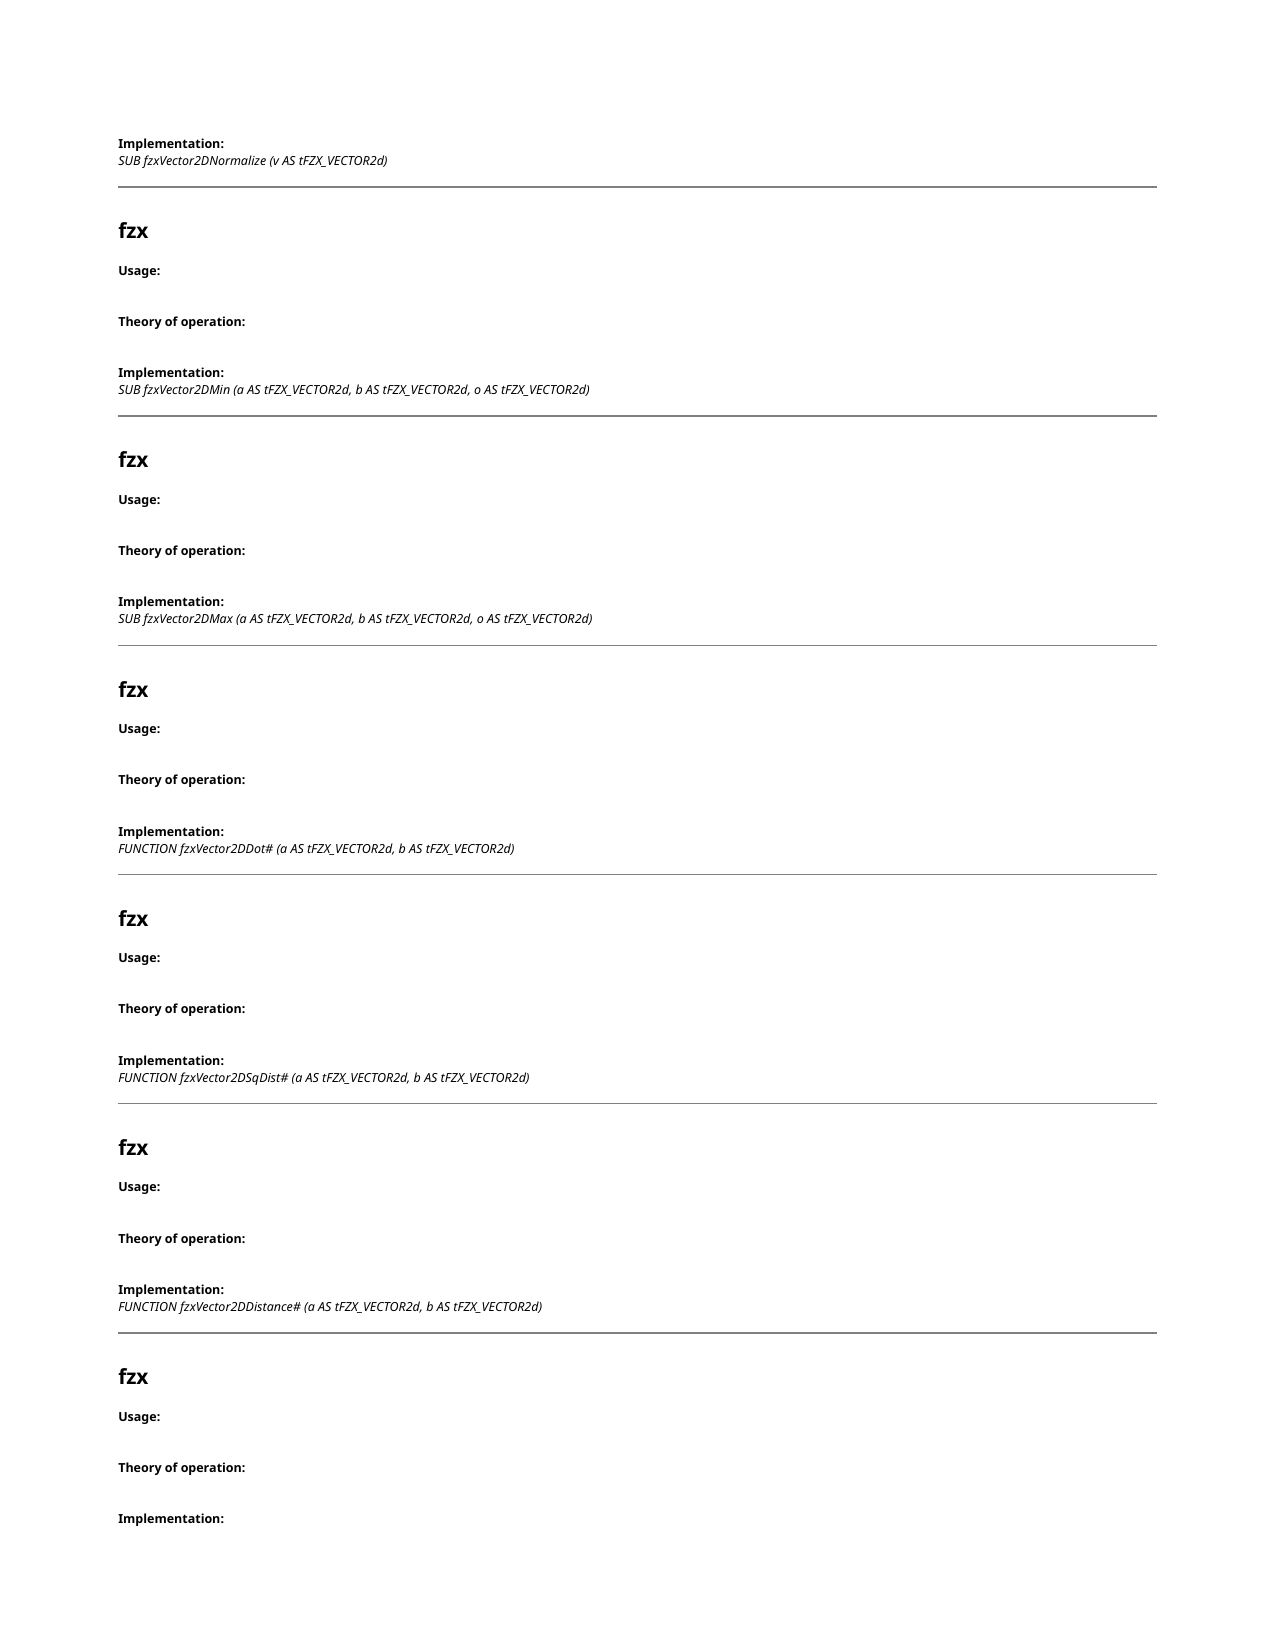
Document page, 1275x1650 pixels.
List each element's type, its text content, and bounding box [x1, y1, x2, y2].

text Theory of operation: [118, 1230, 1157, 1247]
text FUNCTION fzxVector2DDot# (a AS tFZX_VECTOR2d, b AS tFZX_VECTOR2d) [118, 840, 1157, 857]
text Implementation: [118, 1281, 1157, 1298]
text FUNCTION fzxVector2DSqDist# (a AS tFZX_VECTOR2d, b AS tFZX_VECTOR2d) [118, 1069, 1157, 1086]
text SUB fzxVector2DMin (a AS tFZX_VECTOR2d, b AS tFZX_VECTOR2d, o AS tFZX_VECTOR2d) [118, 381, 1157, 398]
text fzx [118, 1362, 1157, 1391]
text fzx [118, 216, 1157, 245]
text Theory of operation: [118, 1459, 1157, 1476]
text fzx [118, 1133, 1157, 1161]
text Theory of operation: [118, 771, 1157, 788]
text SUB fzxVector2DMax (a AS tFZX_VECTOR2d, b AS tFZX_VECTOR2d, o AS tFZX_VECTOR2d) [118, 611, 1157, 628]
text Implementation: [118, 823, 1157, 840]
text Usage: [118, 491, 1157, 508]
text Usage: [118, 262, 1157, 279]
text Usage: [118, 720, 1157, 737]
text Theory of operation: [118, 542, 1157, 559]
text fzx [118, 675, 1157, 703]
text fzx [118, 446, 1157, 474]
text FUNCTION fzxVector2DDistance# (a AS tFZX_VECTOR2d, b AS tFZX_VECTOR2d) [118, 1298, 1157, 1315]
text Implementation: [118, 1052, 1157, 1069]
text Implementation: [118, 364, 1157, 381]
text Implementation: [118, 135, 1157, 152]
text Usage: [118, 1408, 1157, 1425]
text Implementation: [118, 1510, 1157, 1527]
text fzx [118, 904, 1157, 932]
text Usage: [118, 949, 1157, 966]
text Theory of operation: [118, 313, 1157, 330]
text Theory of operation: [118, 1001, 1157, 1018]
text Usage: [118, 1178, 1157, 1196]
text SUB fzxVector2DNormalize (v AS tFZX_VECTOR2d) [118, 152, 1157, 169]
text Implementation: [118, 593, 1157, 611]
